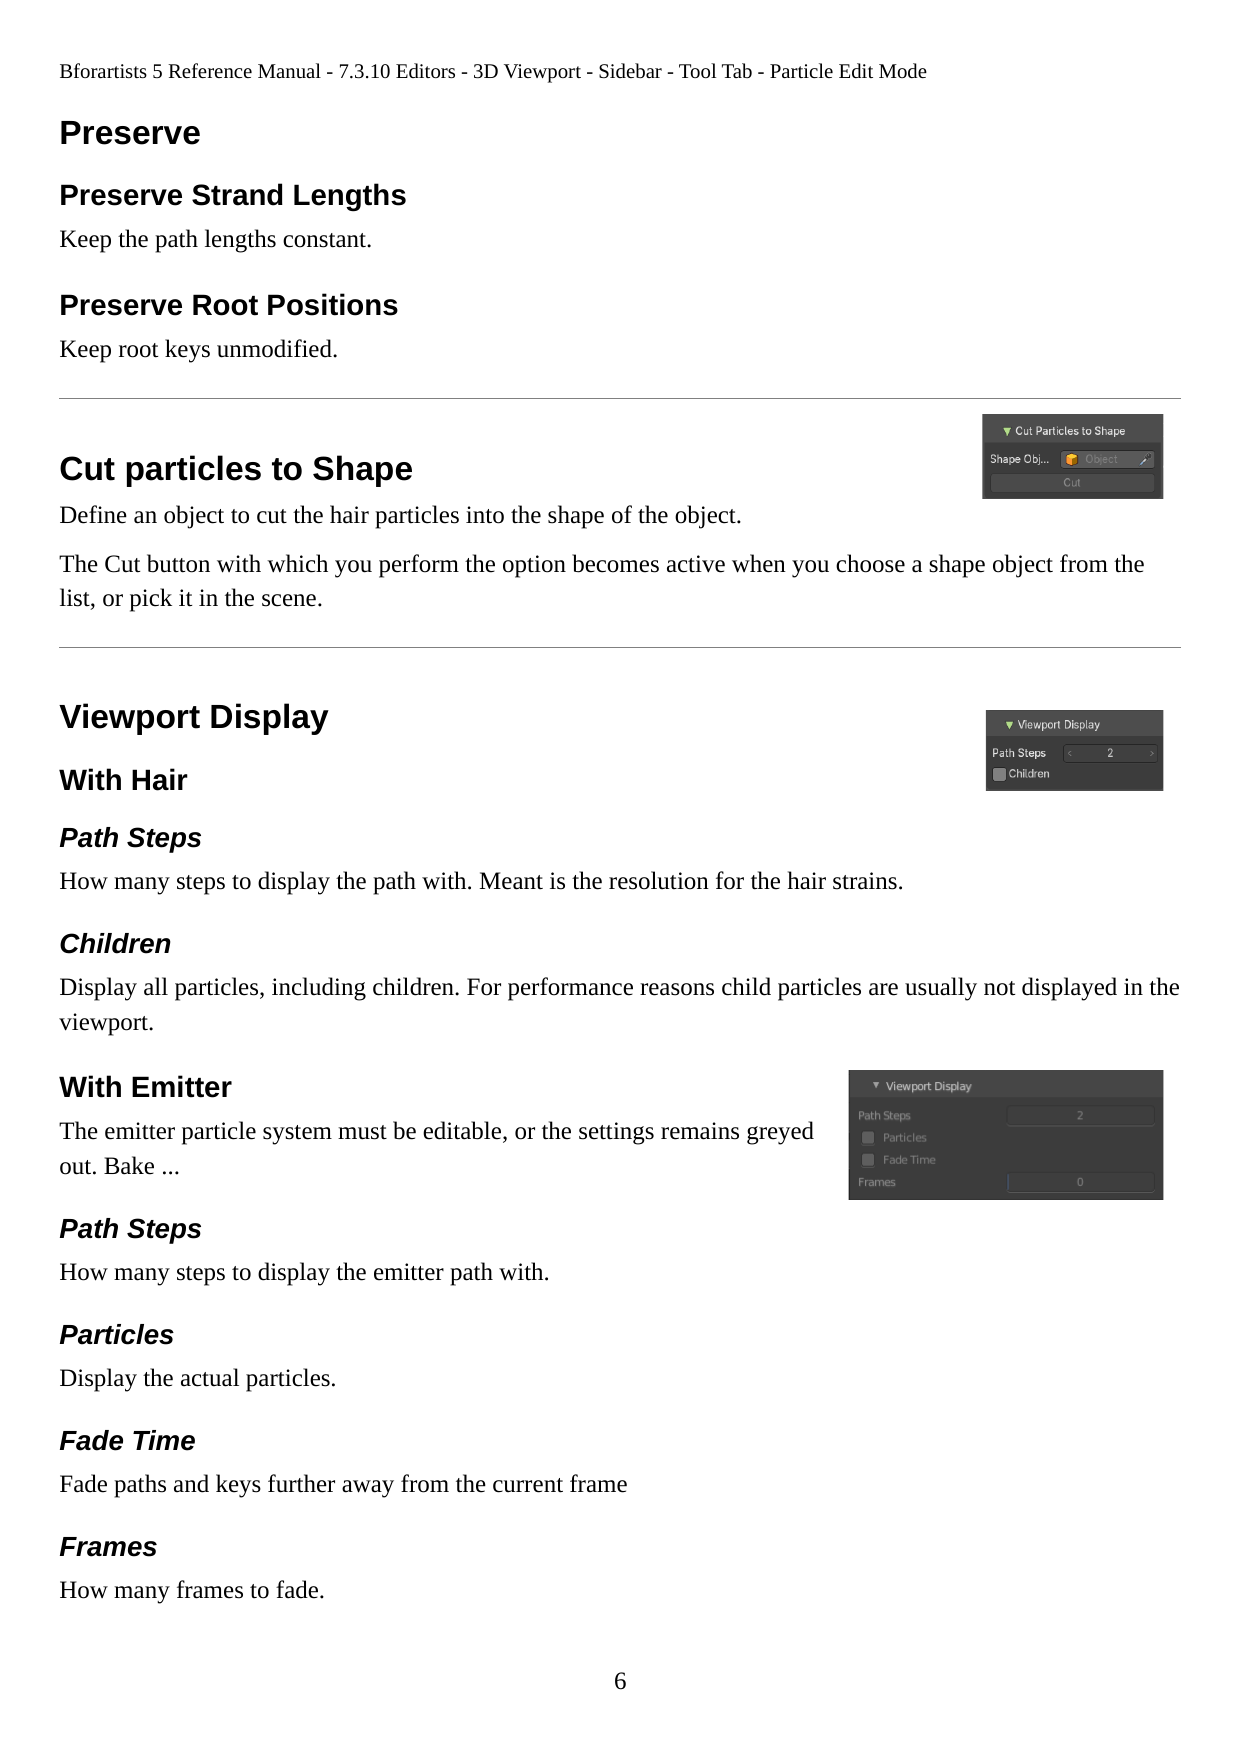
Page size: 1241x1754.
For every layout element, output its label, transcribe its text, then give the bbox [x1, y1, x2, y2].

text How many steps to display the path with. Meant is the resolution for the hair strains. [59, 866, 1181, 895]
text Define an object to cut the hair particles into the shape of the object. [59, 500, 1181, 528]
picture [982, 414, 1164, 499]
text How many steps to display the emitter path with. [59, 1257, 1181, 1286]
picture [848, 1070, 1164, 1200]
text The Cut button with which you perform the option becomes active when you choose a shape object from the list, or pick it in the scene. [59, 549, 1181, 612]
subtitle Viewport Display [59, 697, 1181, 736]
subtitle Preserve [59, 113, 1181, 151]
subtitle [1164, 448, 1181, 487]
subtitle Path Steps [59, 1212, 1181, 1244]
text Keep root keys unmodified. [59, 334, 1181, 363]
subtitle Cut particles to Shape [59, 448, 982, 487]
subtitle With Emitter [59, 1070, 848, 1104]
text The emitter particle system must be editable, or the settings remains greyed out. Bake ... [59, 1116, 848, 1180]
subtitle [1164, 1070, 1181, 1104]
subtitle With Hair [59, 763, 1181, 797]
subtitle Preserve Root Positions [59, 288, 1181, 322]
subtitle Preserve Strand Lengths [59, 178, 1181, 212]
subtitle Fade Time [59, 1424, 1181, 1456]
text Display all particles, including children. For performance reasons child particles are usually not displayed in the viewport. [59, 972, 1181, 1035]
subtitle Particles [59, 1318, 1181, 1350]
subtitle Children [59, 928, 1181, 959]
text How many frames to fade. [59, 1575, 1181, 1603]
subtitle Frames [59, 1530, 1181, 1562]
text Display the actual particles. [59, 1363, 1181, 1392]
picture [985, 710, 1164, 791]
text Keep the path lengths constant. [59, 224, 1181, 253]
text Fade paths and keys further away from the current frame [59, 1469, 1181, 1497]
subtitle Path Steps [59, 822, 1181, 854]
